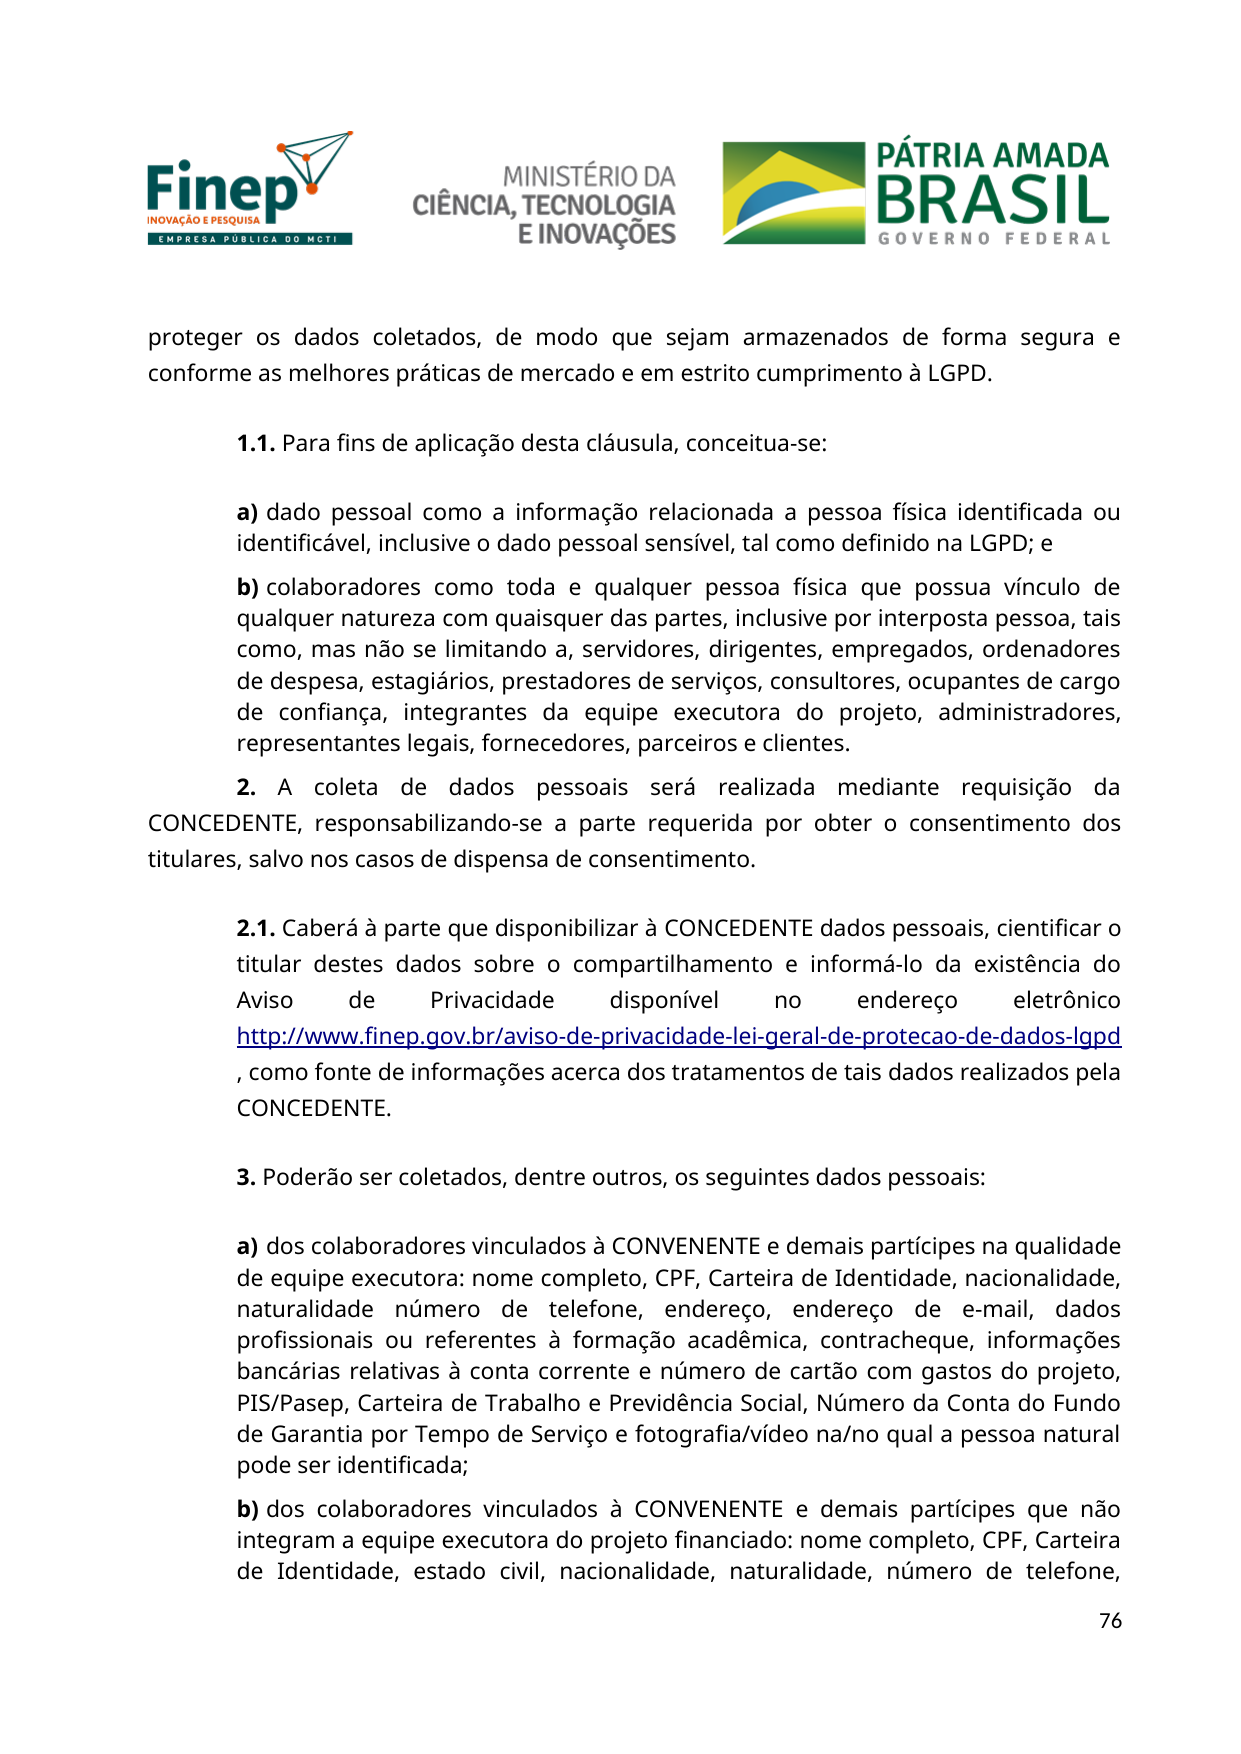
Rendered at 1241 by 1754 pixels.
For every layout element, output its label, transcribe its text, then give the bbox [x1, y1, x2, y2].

list dado pessoal como a informação relacionada a pessoa física identificada ou identificável, inclusive o dado pessoal sensível, tal como definido na LGPD; e [236, 496, 1122, 558]
list dos colaboradores vinculados à CONVENENTE e demais partícipes na qualidade de equipe executora: nome completo, CPF, Carteira de Identidade, nacionalidade, naturalidade número de telefone, endereço, endereço de e-mail, dados profissionais ou referentes à formação acadêmica, contracheque, informações bancárias relativas à conta corrente e número de cartão com gastos do projeto, PIS/Pasep, Carteira de Trabalho e Previdência Social, Número da Conta do Fundo de Garantia por Tempo de Serviço e fotografia/vídeo na/no qual a pessoa natural pode ser identificada; [236, 1230, 1122, 1480]
text 1.1. Para fins de aplicação desta cláusula, conceitua-se: [148, 427, 1122, 458]
text 3. Poderão ser coletados, dentre outros, os seguintes dados pessoais: [148, 1161, 1122, 1192]
text 2.1. Caberá à parte que disponibilizar à CONCEDENTE dados pessoais, cientificar o titular destes dados sobre o compartilhamento e informá-lo da existência do Aviso de Privacidade disponível no endereço eletrônico http://www.finep.gov.br/aviso-de-privacidade-lei-geral-de-protecao-de-dados-lgpd [236, 912, 1122, 1046]
text proteger os dados coletados, de modo que sejam armazenados de forma segura e conforme as melhores práticas de mercado e em estrito cumprimento à LGPD. [148, 321, 1122, 388]
text , como fonte de informações acerca dos tratamentos de tais dados realizados pela CONCEDENTE. [236, 1047, 1122, 1123]
list dos colaboradores vinculados à CONVENENTE e demais partícipes que não integram a equipe executora do projeto financiado: nome completo, CPF, Carteira de Identidade, estado civil, nacionalidade, naturalidade, número de telefone, [236, 1493, 1122, 1586]
list colaboradores como toda e qualquer pessoa física que possua vínculo de qualquer natureza com quaisquer das partes, inclusive por interposta pessoa, tais como, mas não se limitando a, servidores, dirigentes, empregados, ordenadores de despesa, estagiários, prestadores de serviços, consultores, ocupantes de cargo de confiança, integrantes da equipe executora do projeto, administradores, representantes legais, fornecedores, parceiros e clientes. [236, 571, 1122, 758]
text 2. A coleta de dados pessoais será realizada mediante requisição da CONCEDENTE, responsabilizando-se a parte requerida por obter o consentimento dos titulares, salvo nos casos de dispensa de consentimento. [148, 771, 1122, 874]
